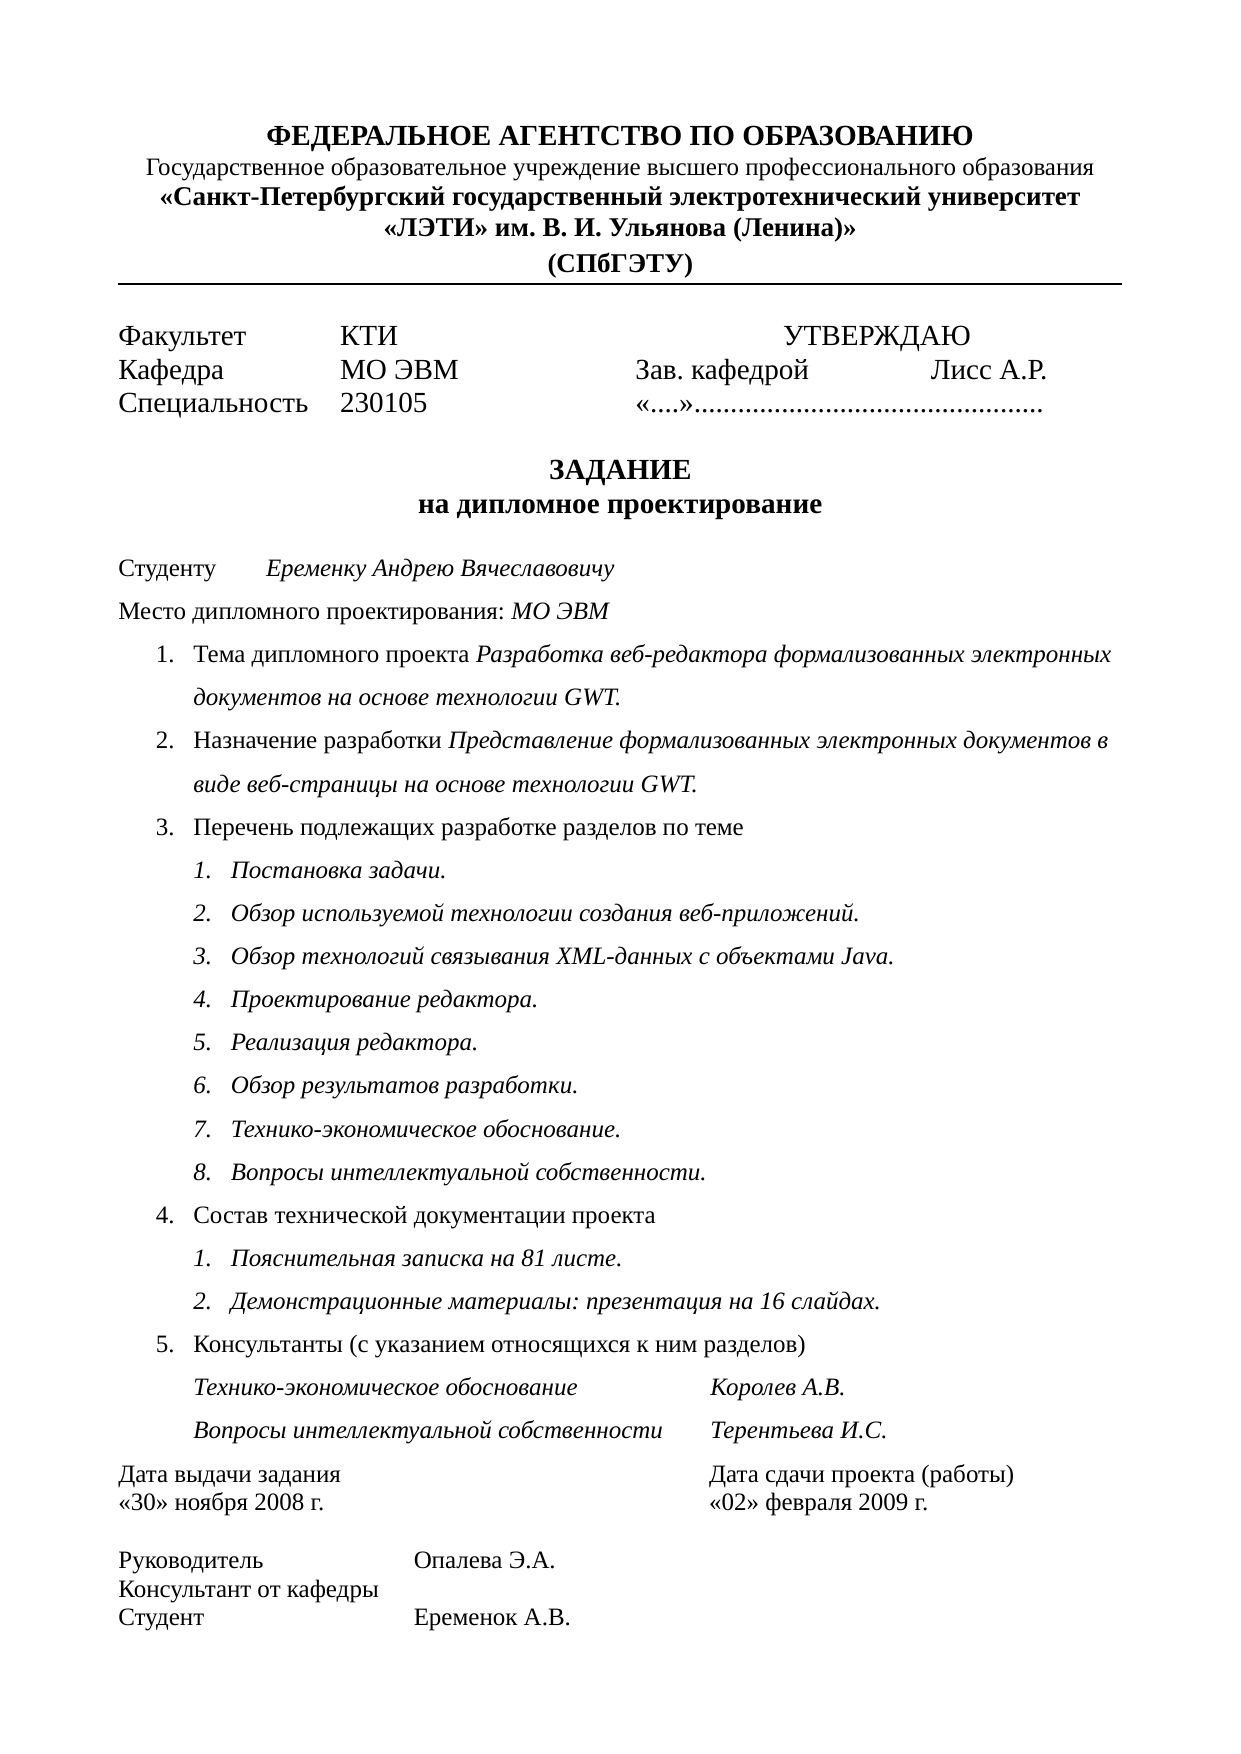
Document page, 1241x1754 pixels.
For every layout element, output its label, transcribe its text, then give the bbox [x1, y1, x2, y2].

list Реализация редактора. [193, 1027, 1122, 1056]
text ФЕДЕРАЛЬНОЕ АГЕНТСТВО ПО ОБРАЗОВАНИЮ [118, 118, 1122, 152]
list Постановка задачи. [193, 855, 1122, 884]
text Дата выдачи задания Дата сдачи проекта (работы) [118, 1459, 1122, 1487]
list Консультанты (с указанием относящихся к ним разделов) [156, 1329, 1122, 1358]
text Кафедра МО ЭВМ Зав. кафедрой Лисс А.Р. [118, 352, 1122, 385]
list Назначение разработки Представление формализованных электронных документов в виде веб-страницы на основе технологии GWT. [156, 726, 1122, 797]
list Перечень подлежащих разработке разделов по теме [156, 812, 1122, 841]
text Консультант от кафедры [118, 1574, 1122, 1602]
text Студенту Еременку Андрею Вячеславовичу [118, 553, 1122, 582]
list Пояснительная записка на 81 листе. [193, 1243, 1122, 1272]
text «САНКТ-ПЕТЕРБУРГСКИЙ ГОСУДАРСТВЕННЫЙ ЭЛЕКТРОТЕХНИЧЕСКИЙ УНИВЕРСИТЕТ «ЛЭТИ» им. В. И. Ульянова (Ленина)» [118, 180, 1122, 243]
text Государственное образовательное учреждение высшего профессионального образования [118, 152, 1122, 180]
list Обзор результатов разработки. [193, 1071, 1122, 1099]
list Тема дипломного проекта Разработка веб-редактора формализованных электронных документов на основе технологии GWT. [156, 639, 1122, 711]
list Технико-экономическое обоснование Королев А.В. [156, 1372, 1122, 1401]
text Студент Еременок А.В. [118, 1602, 1122, 1631]
list Демонстрационные материалы: презентация на 16 слайдах. [193, 1286, 1122, 1315]
text Факультет КТИ УТВЕРЖДАЮ [118, 318, 1122, 352]
text ЗАДАНИЕ [118, 452, 1122, 486]
list Проектирование редактора. [193, 984, 1122, 1013]
text на дипломное проектирование [118, 486, 1122, 519]
list Вопросы интеллектуальной собственности Терентьева И.С. [156, 1416, 1122, 1444]
text «30» ноября 2008 г. «02» февраля 2009 г. [118, 1487, 1122, 1516]
text Специальность 230105 «....»................................................ [118, 385, 1122, 419]
list Вопросы интеллектуальной собственности. [193, 1157, 1122, 1186]
list Состав технической документации проекта [156, 1200, 1122, 1229]
list Обзор используемой технологии создания веб-приложений. [193, 898, 1122, 927]
text (СПбГЭТУ) [118, 243, 1122, 283]
list Обзор технологий связывания XML-данных с объектами Java. [193, 941, 1122, 970]
text Руководитель Опалева Э.А. [118, 1545, 1122, 1574]
text Место дипломного проектирования: МО ЭВМ [118, 596, 1122, 625]
list Технико-экономическое обоснование. [193, 1114, 1122, 1142]
